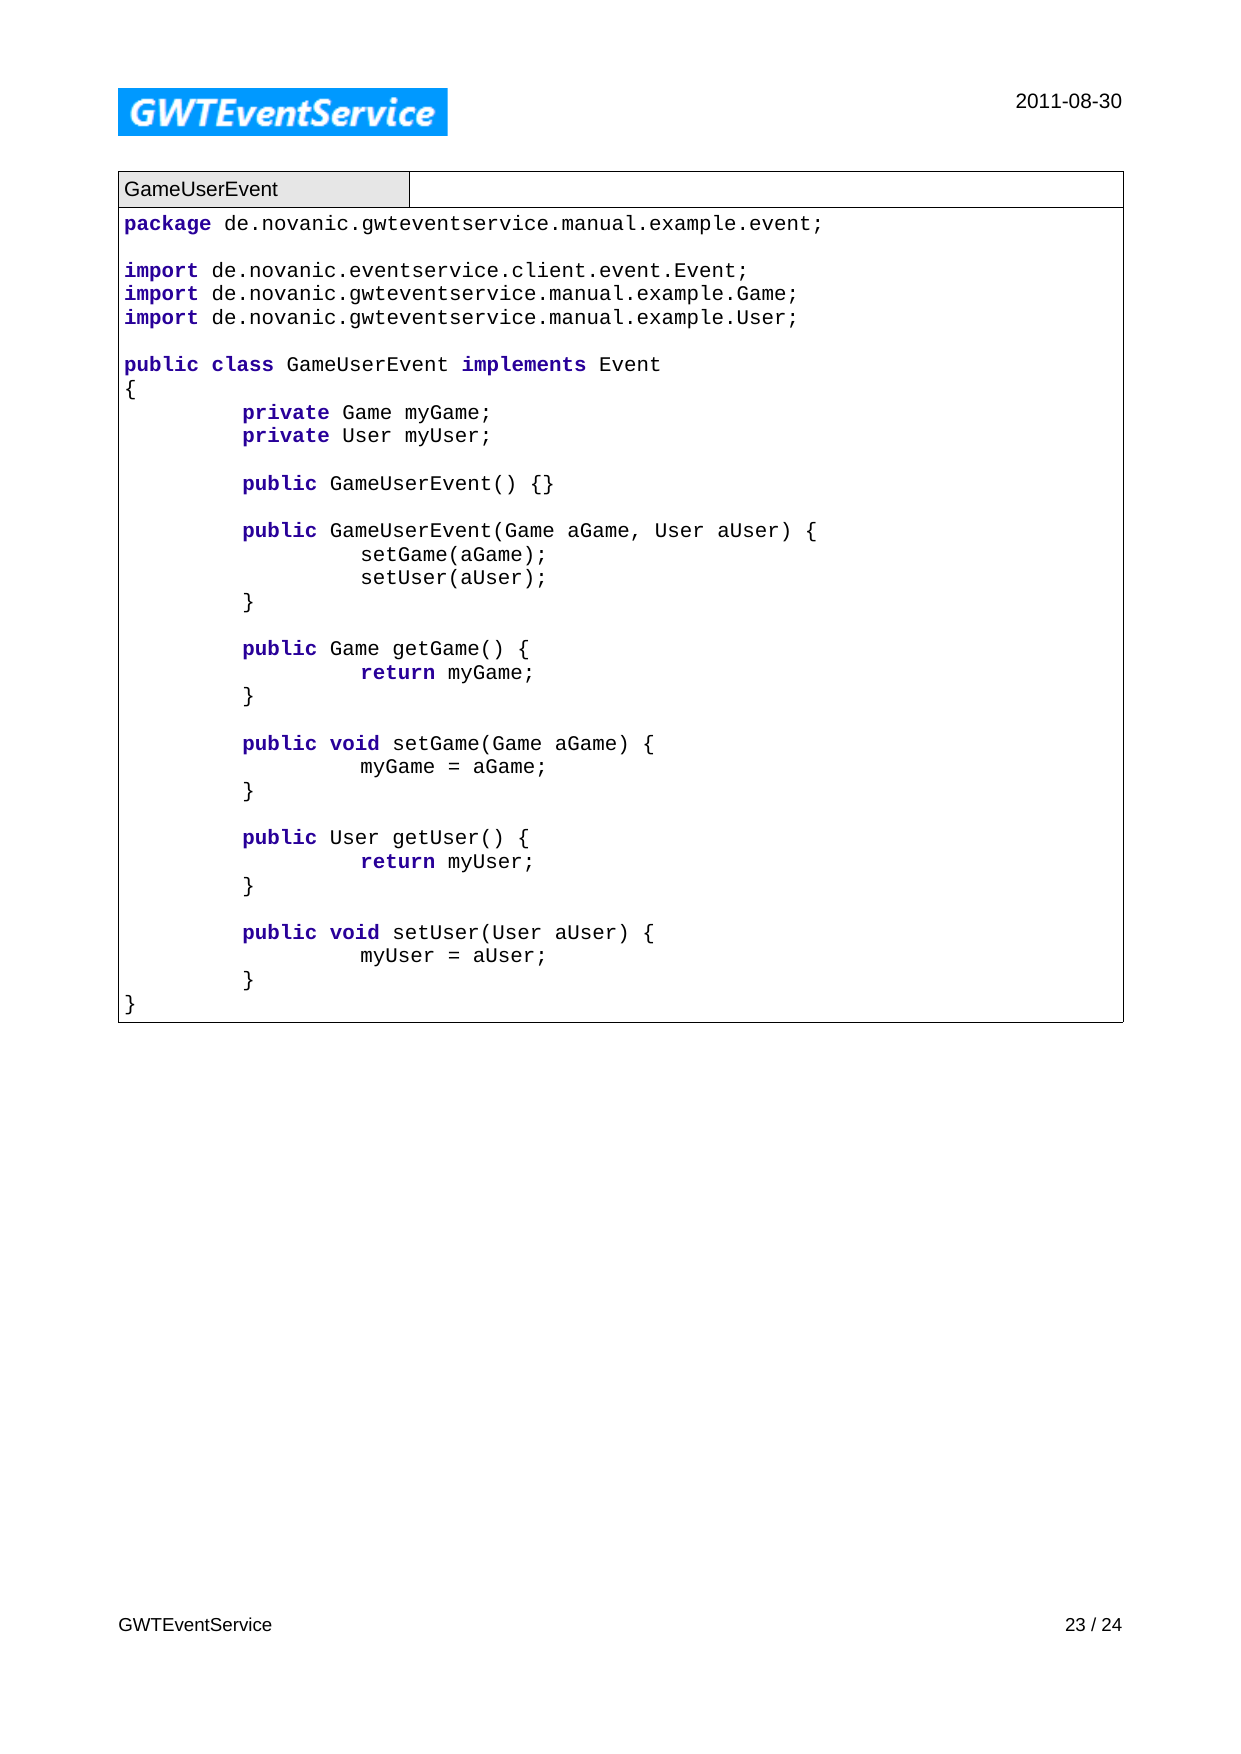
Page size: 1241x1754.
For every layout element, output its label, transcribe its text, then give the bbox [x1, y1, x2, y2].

table_cell package de.novanic.gwteventservice.manual.example.event; import de.novanic.eventservice.client.event.Event; import de.novanic.gwteventservice.manual.example.Game; import de.novanic.gwteventservice.manual.example.User; public class GameUserEvent implements Event { private Game myGame; private User myUser; public GameUserEvent() {} public GameUserEvent(Game aGame, User aUser) { setGame(aGame); setUser(aUser); } public Game getGame() { return myGame; } public void setGame(Game aGame) { myGame = aGame; } public User getUser() { return myUser; } public void setUser(User aUser) { myUser = aUser; } } [119, 208, 1123, 1022]
table_header [410, 172, 1123, 207]
table_header GameUserEvent [119, 172, 409, 207]
picture [118, 88, 448, 136]
